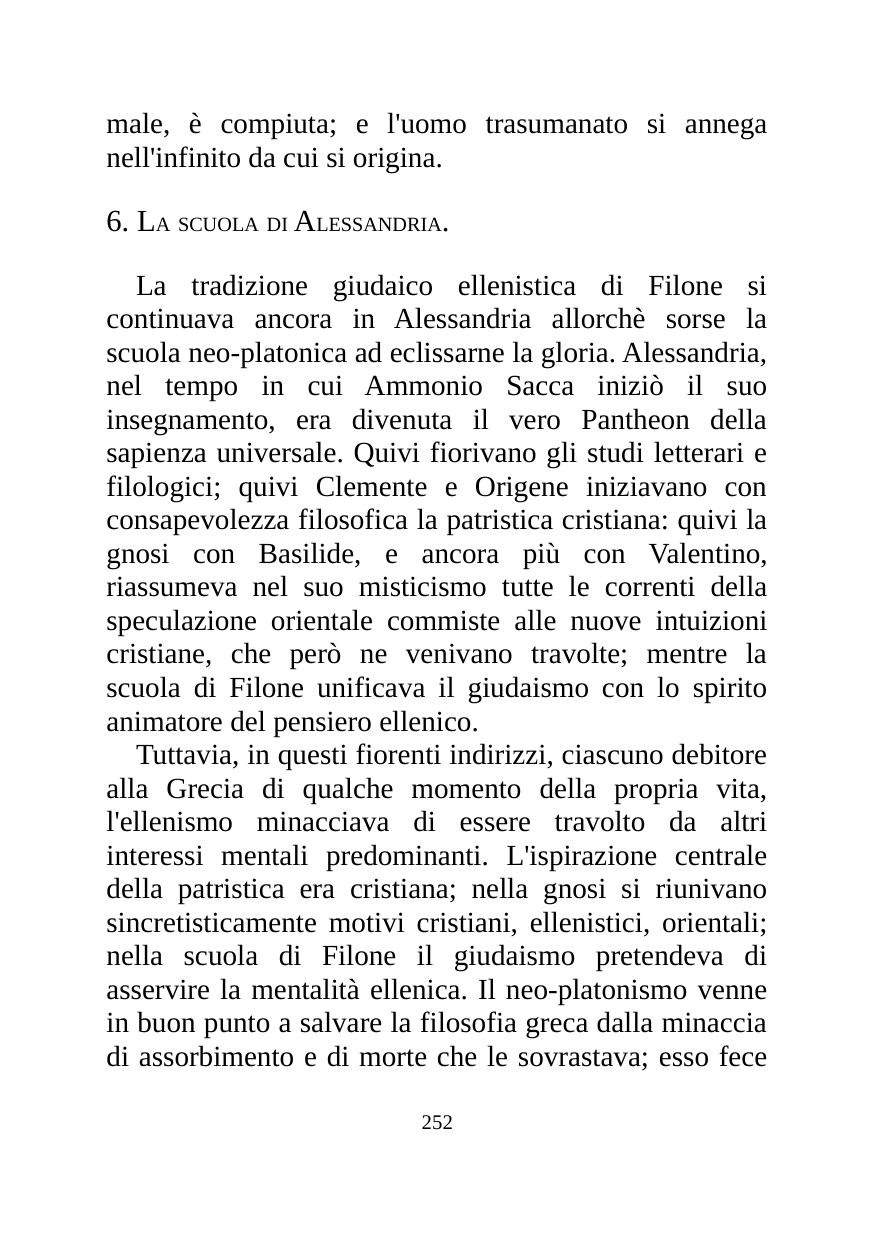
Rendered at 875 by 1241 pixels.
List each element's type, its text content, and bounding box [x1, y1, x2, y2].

subtitle 6. La scuola di Alessandria. [106, 203, 768, 238]
text Tuttavia, in questi fiorenti indirizzi, ciascuno debitore alla Grecia di qualche momento della propria vita, l'ellenismo minacciava di essere travolto da altri interessi mentali predominanti. L'ispirazione centrale della patristica era cristiana; nella gnosi si riunivano sincretisticamente motivi cristiani, ellenistici, orientali; nella scuola di Filone il giudaismo pretendeva di asservire la mentalità ellenica. Il neo-platonismo venne in buon punto a salvare la filosofia greca dalla minaccia di assorbimento e di morte che le sovrastava; esso fece [106, 737, 768, 1073]
text La tradizione giudaico ellenistica di Filone si continuava ancora in Alessandria allorchè sorse la scuola neo-platonica ad eclissarne la gloria. Alessandria, nel tempo in cui Ammonio Sacca iniziò il suo insegnamento, era divenuta il vero Pantheon della sapienza universale. Quivi fiorivano gli studi letterari e filologici; quivi Clemente e Origene iniziavano con consapevolezza filosofica la patristica cristiana: quivi la gnosi con Basilide, e ancora più con Valentino, riassumeva nel suo misticismo tutte le correnti della speculazione orientale commiste alle nuove intuizioni cristiane, che però ne venivano travolte; mentre la scuola di Filone unificava il giudaismo con lo spirito animatore del pensiero ellenico. [106, 268, 768, 737]
text male, è compiuta; e l'uomo trasumanato si annega nell'infinito da cui si origina. [106, 106, 768, 173]
